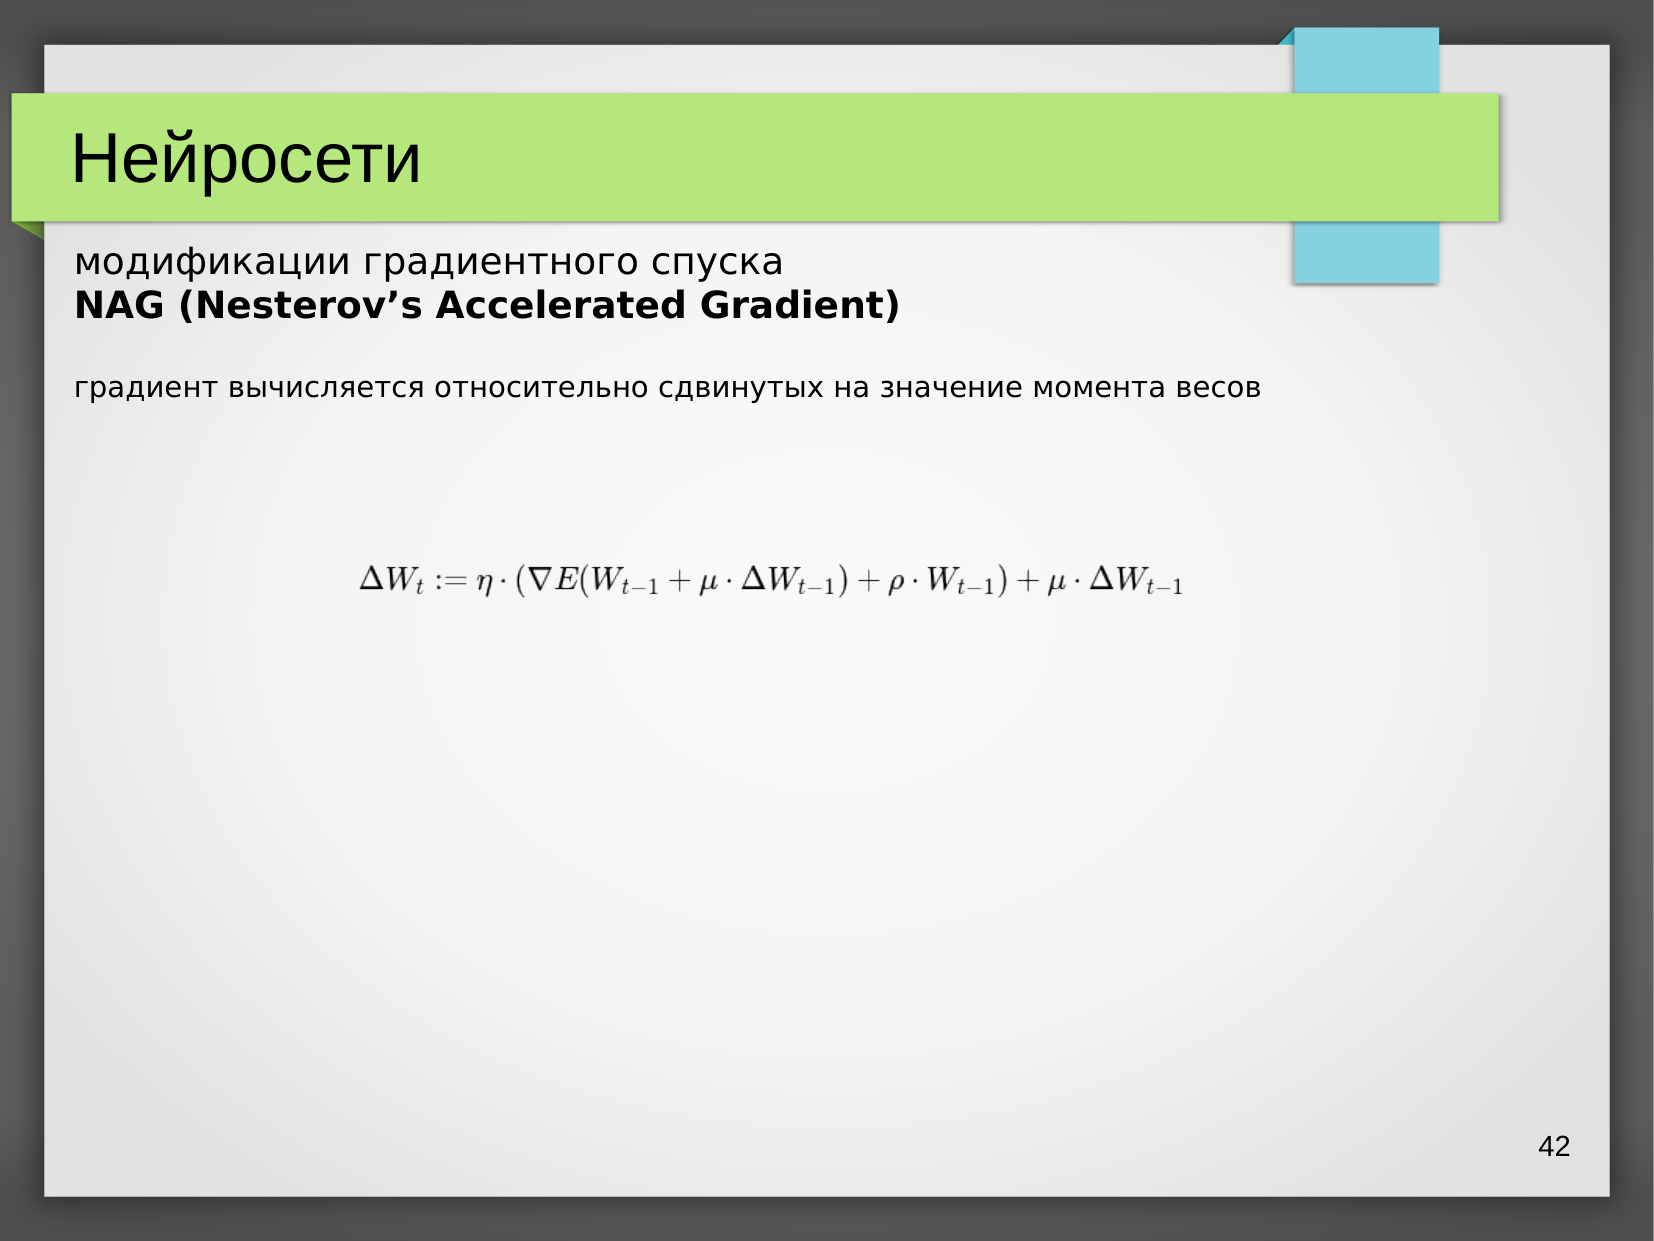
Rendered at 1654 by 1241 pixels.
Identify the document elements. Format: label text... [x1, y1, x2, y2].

title Нейросети [70, 118, 1205, 199]
text_box модификации градиентного спуска NAG (Nesterov’s Accelerated Gradient) градиент вычисляется относительно сдвинутых на значение момента весов [59, 232, 1382, 414]
picture [0, 0, 1654, 1241]
